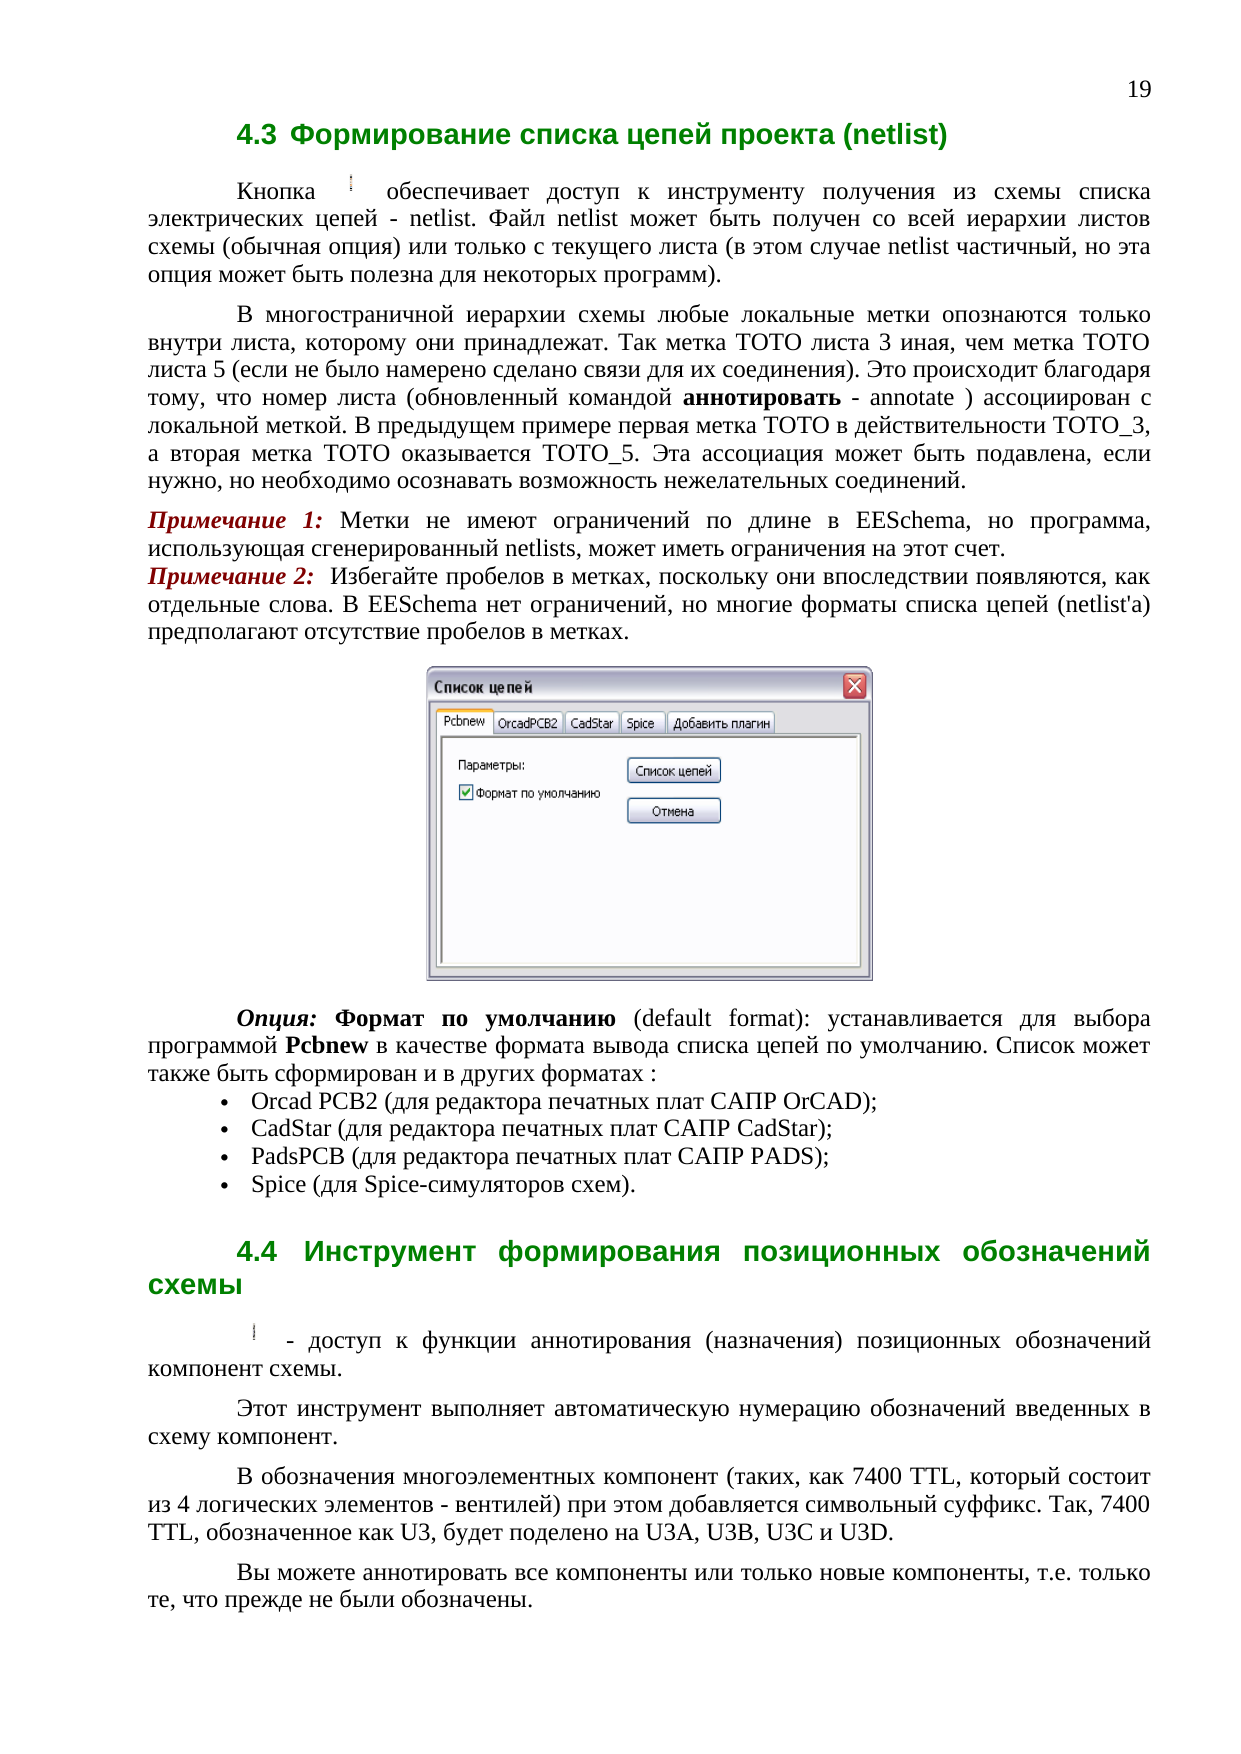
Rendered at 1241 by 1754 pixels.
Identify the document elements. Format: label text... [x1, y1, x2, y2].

text Вы можете аннотировать все компоненты или только новые компоненты, т.е. только те, что прежде не были обозначены. [148, 1558, 1152, 1613]
text В обозначения многоэлементных компонент (таких, как 7400 TTL, который состоит из 4 логических элементов - вентилей) при этом добавляется символьный суффикс. Так, 7400 TTL, обозначенное как U3, будет поделено на U3A, U3B, U3C и U3D. [148, 1462, 1152, 1545]
subtitle Инструмент формирования позиционных обозначений схемы [148, 1235, 1152, 1300]
list PadsPCB (для редактора печатных плат САПР PADS); [148, 1142, 1152, 1170]
text В многостраничной иерархии схемы любые локальные метки опознаются только внутри листа, которому они принадлежат. Так метка TOTO листа 3 иная, чем метка TOTO листа 5 (если не было намерено сделано связи для их соединения). Это происходит благодаря тому, что номер листа (обновленный командой аннотировать - annotate ) ассоциирован с локальной меткой. В предыдущем примере первая метка TOTO в действительности TOTO_3, а вторая метка TOTO оказывается TOTO_5. Эта ассоциация может быть подавлена, если нужно, но необходимо осознавать возможность нежелательных соединений. [148, 300, 1152, 494]
list Orcad PCB2 (для редактора печатных плат САПР OrCAD); [148, 1087, 1152, 1114]
text Примечание 2: Избегайте пробелов в метках, поскольку они впоследствии появляются, как отдельные слова. В EESchema нет ограничений, но многие форматы списка цепей (netlist'а) предполагают отсутствие пробелов в метках. [148, 562, 1152, 645]
text Кнопка обеспечивает доступ к инструменту получения из схемы списка электрических цепей - netlist. Файл netlist может быть получен со всей иерархии листов схемы (обычная опция) или только с текущего листа (в этом случае netlist частичный, но эта опция может быть полезна для некоторых программ). [148, 163, 1152, 288]
list CadStar (для редактора печатных плат САПР CadStar); [148, 1114, 1152, 1142]
picture [252, 1321, 256, 1340]
list Spice (для Spice-симуляторов схем). [148, 1170, 1152, 1198]
text - доступ к функции аннотирования (назначения) позиционных обозначений компонент схемы. [148, 1313, 1152, 1382]
text Опция: Формат по умолчанию (default format): устанавливается для выбора программой Pcbnew в качестве формата вывода списка цепей по умолчанию. Список может также быть сформирован и в других форматах : [148, 1004, 1152, 1087]
text Примечание 1: Метки не имеют ограничений по длине в EESchema, но программа, использующая сгенерированный netlists, может иметь ограничения на этот счет. [148, 507, 1152, 562]
subtitle Формирование списка цепей проекта (netlist) [148, 118, 1152, 151]
picture [426, 666, 873, 981]
text Этот инструмент выполняет автоматическую нумерацию обозначений введенных в схему компонент. [148, 1394, 1152, 1450]
picture [349, 172, 353, 191]
